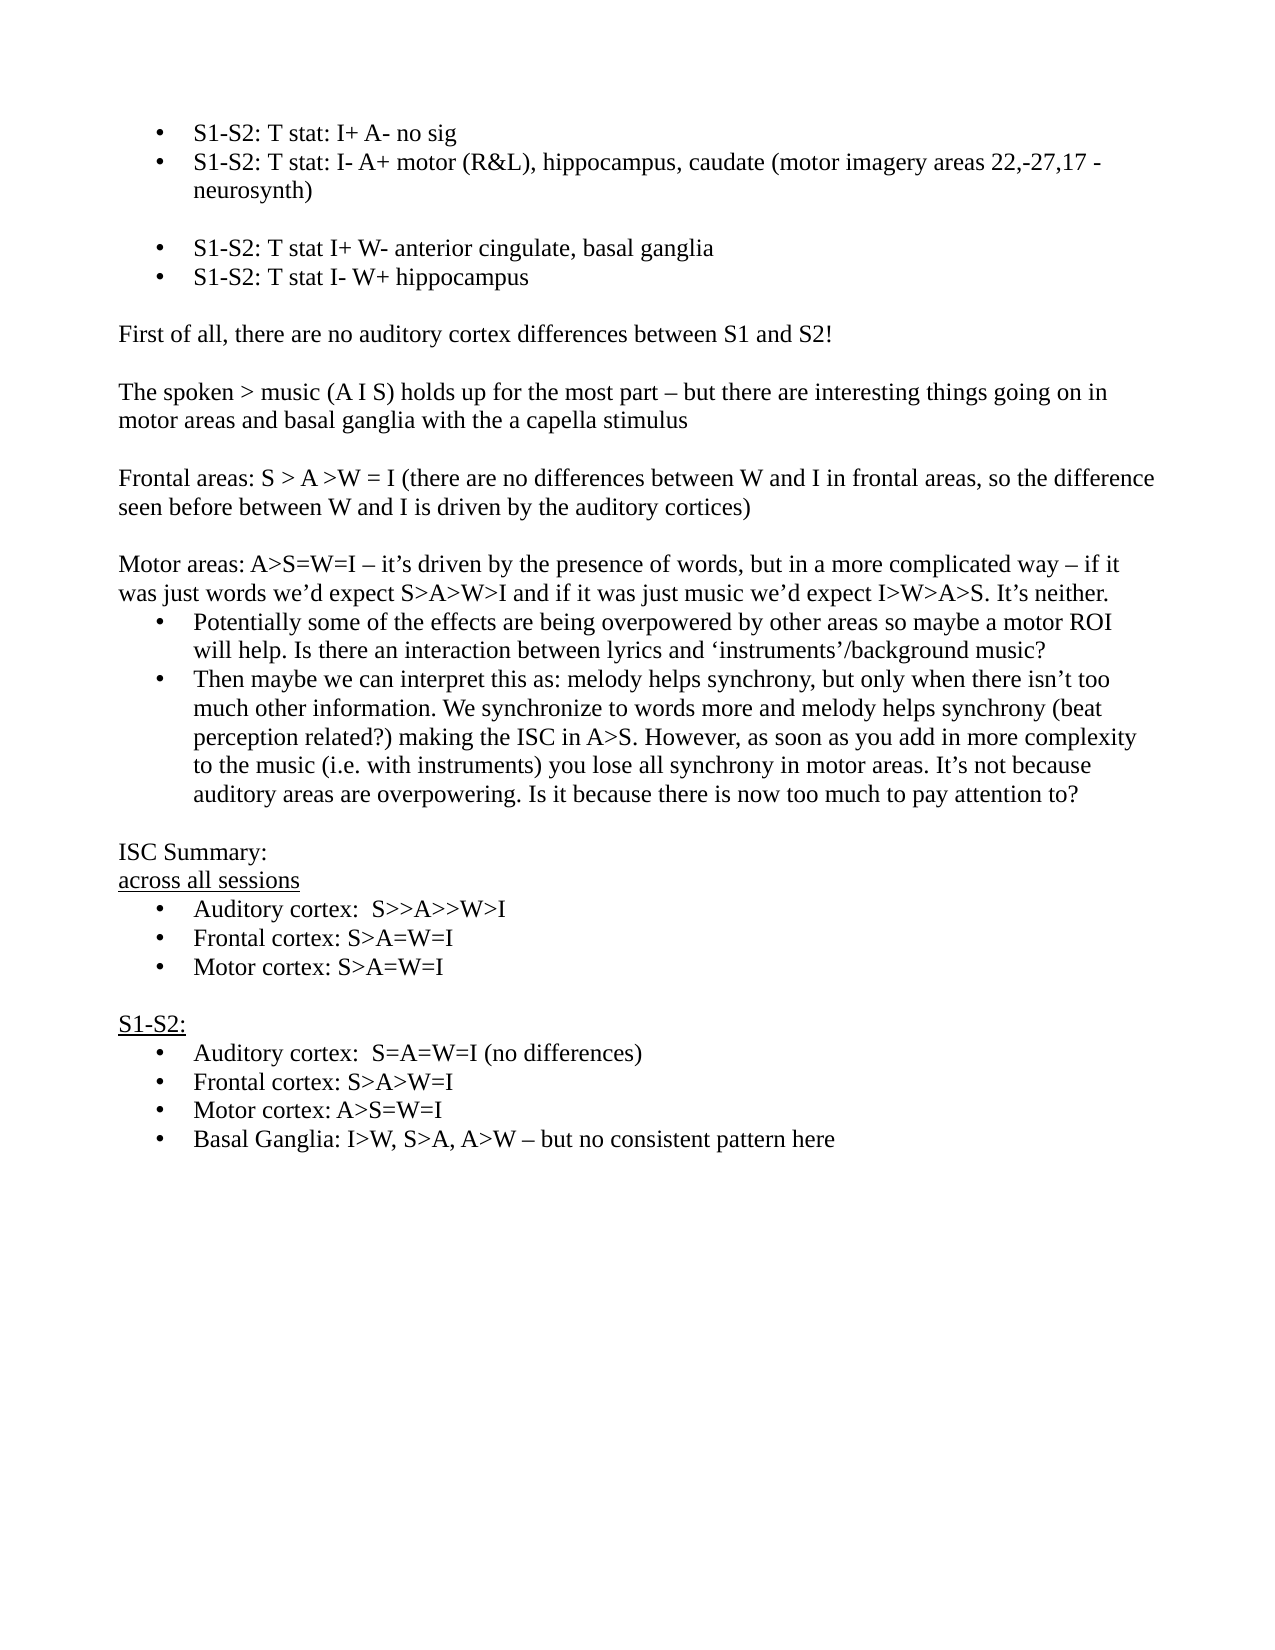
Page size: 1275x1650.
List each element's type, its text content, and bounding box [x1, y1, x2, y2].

list S1-S2: T stat: I+ A- no sig [156, 118, 1157, 147]
text Motor areas: A>S=W=I – it’s driven by the presence of words, but in a more complicated way – if it was just words we’d expect S>A>W>I and if it was just music we’d expect I>W>A>S. It’s neither. [118, 549, 1157, 607]
list Auditory cortex: S=A=W=I (no differences) [156, 1038, 1157, 1067]
list Frontal cortex: S>A=W=I [156, 923, 1157, 952]
text Frontal areas: S > A >W = I (there are no differences between W and I in frontal areas, so the difference seen before between W and I is driven by the auditory cortices) [118, 463, 1157, 521]
text The spoken > music (A I S) holds up for the most part – but there are interesting things going on in motor areas and basal ganglia with the a capella stimulus [118, 377, 1157, 434]
list Auditory cortex: S>>A>>W>I [156, 894, 1157, 923]
list Motor cortex: S>A=W=I [156, 952, 1157, 981]
list Potentially some of the effects are being overpowered by other areas so maybe a motor ROI will help. Is there an interaction between lyrics and ‘instruments’/background music? [156, 607, 1157, 664]
text S1-S2: [118, 1009, 1157, 1038]
list S1-S2: T stat: I- A+ motor (R&L), hippocampus, caudate (motor imagery areas 22,-27,17 - neurosynth) [156, 147, 1157, 204]
list S1-S2: T stat I- W+ hippocampus [156, 262, 1157, 291]
list S1-S2: T stat I+ W- anterior cingulate, basal ganglia [156, 233, 1157, 262]
list Basal Ganglia: I>W, S>A, A>W – but no consistent pattern here [156, 1124, 1157, 1153]
list Frontal cortex: S>A>W=I [156, 1067, 1157, 1096]
text ISC Summary: across all sessions [118, 837, 1157, 894]
list Motor cortex: A>S=W=I [156, 1096, 1157, 1124]
text First of all, there are no auditory cortex differences between S1 and S2! [118, 319, 1157, 348]
list Then maybe we can interpret this as: melody helps synchrony, but only when there isn’t too much other information. We synchronize to words more and melody helps synchrony (beat perception related?) making the ISC in A>S. However, as soon as you add in more complexity to the music (i.e. with instruments) you lose all synchrony in motor areas. It’s not because auditory areas are overpowering. Is it because there is now too much to pay attention to? [156, 664, 1157, 808]
